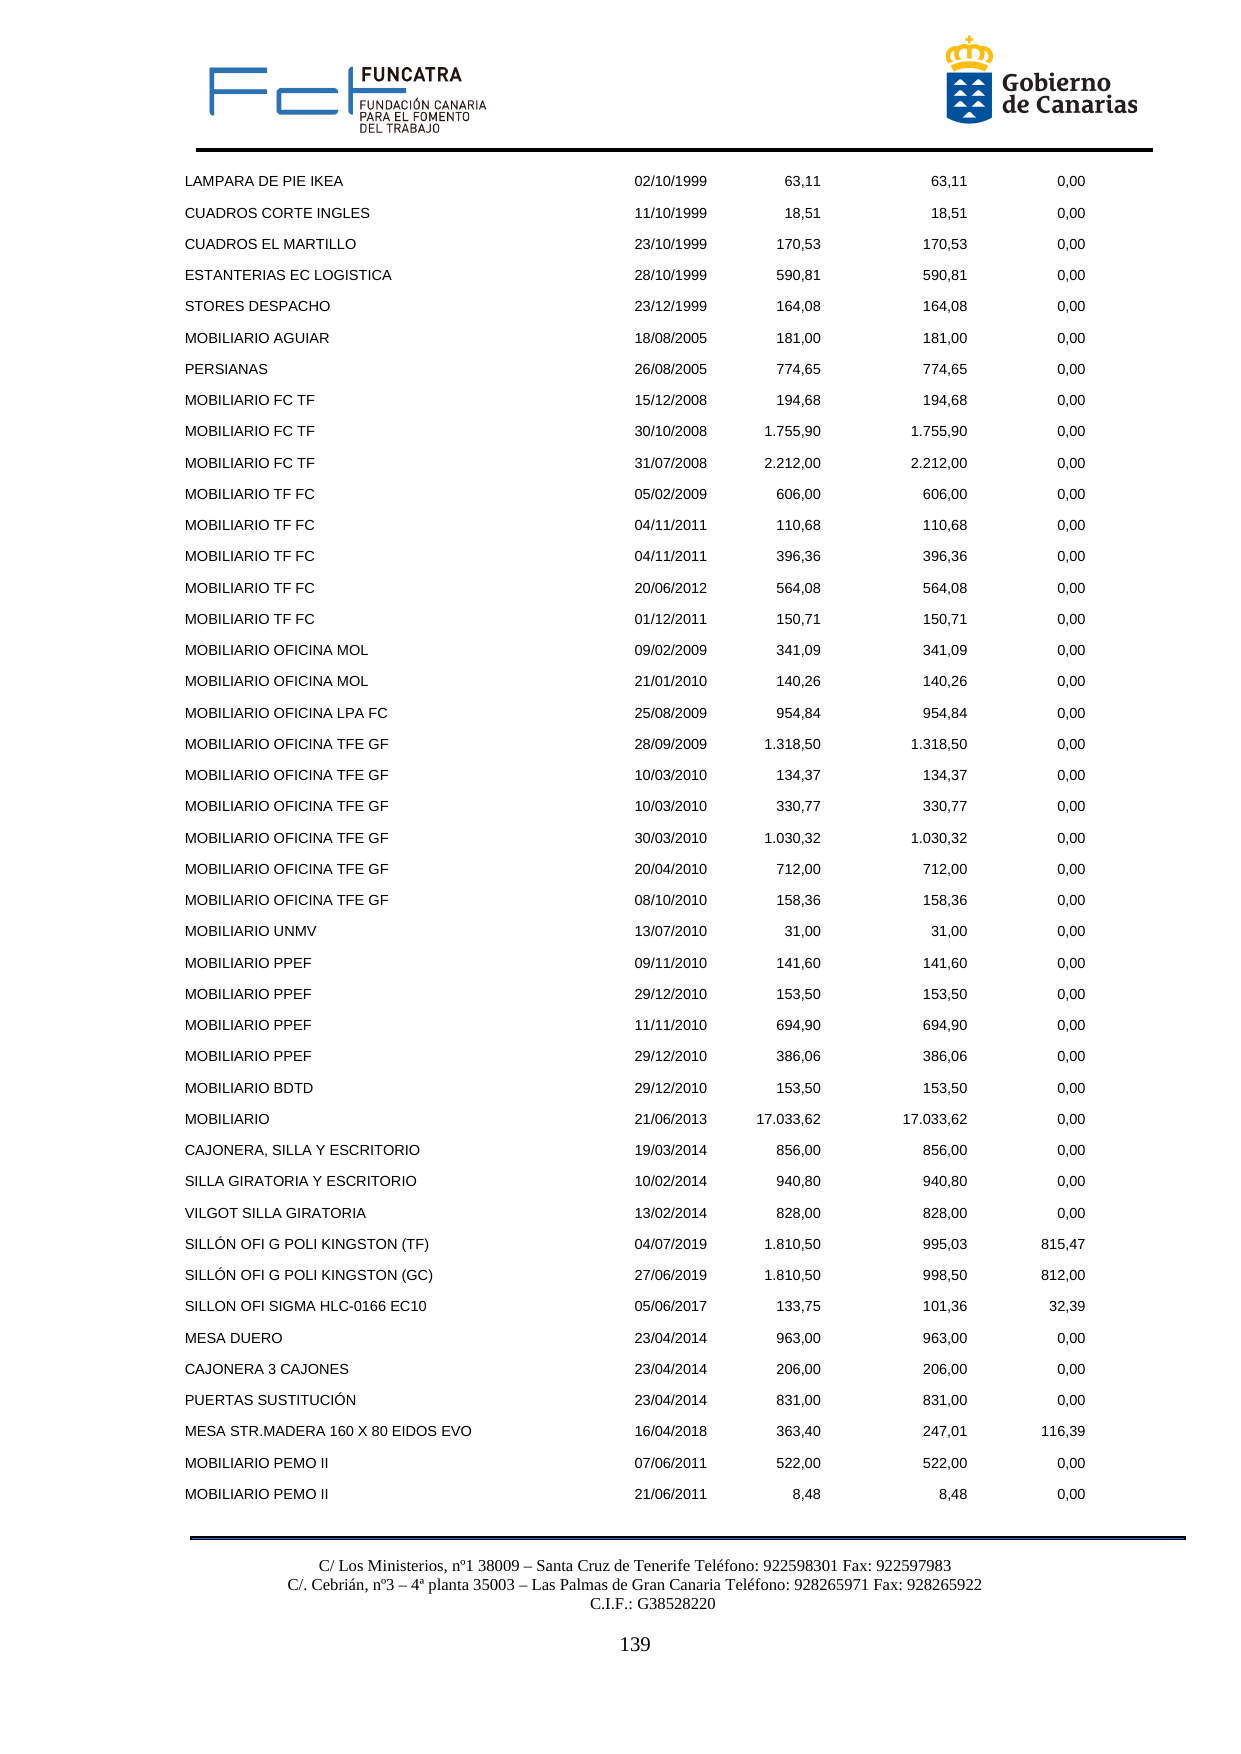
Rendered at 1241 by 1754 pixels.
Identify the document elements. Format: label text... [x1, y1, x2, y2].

table_cell 26/08/2005 [603, 346, 714, 377]
table_cell 141,60 [828, 940, 974, 971]
table_cell 0,00 [975, 1128, 1092, 1159]
table_cell MOBILIARIO PEMO II [177, 1440, 603, 1471]
table_cell 0,00 [975, 815, 1092, 846]
table_cell 153,50 [828, 971, 974, 1002]
table_cell 940,80 [828, 1159, 974, 1190]
table_cell 1.030,32 [714, 815, 828, 846]
table_cell MOBILIARIO OFICINA TFE GF [177, 753, 603, 784]
table_cell PUERTAS SUSTITUCIÓN [177, 1378, 603, 1409]
table_cell MOBILIARIO PPEF [177, 1034, 603, 1065]
table_cell 27/06/2019 [603, 1253, 714, 1284]
table_cell 1.755,90 [828, 409, 974, 440]
table_cell MOBILIARIO OFICINA TFE GF [177, 784, 603, 815]
table_cell 330,77 [714, 784, 828, 815]
table_cell 0,00 [975, 409, 1092, 440]
table_cell 0,00 [975, 1034, 1092, 1065]
table_cell 522,00 [714, 1440, 828, 1471]
table_cell 194,68 [714, 378, 828, 409]
table_cell 31/07/2008 [603, 440, 714, 471]
table_cell 63,11 [828, 159, 974, 190]
table_cell MOBILIARIO OFICINA MOL [177, 659, 603, 690]
table_cell 153,50 [714, 1065, 828, 1096]
picture [195, 57, 492, 138]
table_cell 150,71 [714, 596, 828, 627]
table_cell 25/08/2009 [603, 690, 714, 721]
table_cell 04/07/2019 [603, 1221, 714, 1252]
table_cell LAMPARA DE PIE IKEA [177, 159, 603, 190]
table_cell 564,08 [828, 565, 974, 596]
table_cell SILLÓN OFI G POLI KINGSTON (TF) [177, 1221, 603, 1252]
table_cell 30/10/2008 [603, 409, 714, 440]
table_cell 116,39 [975, 1409, 1092, 1440]
table_cell 29/12/2010 [603, 1065, 714, 1096]
table_cell 0,00 [975, 284, 1092, 315]
table_cell MOBILIARIO OFICINA TFE GF [177, 721, 603, 752]
table_cell CUADROS CORTE INGLES [177, 190, 603, 221]
table_cell 29/12/2010 [603, 1034, 714, 1065]
table_cell MOBILIARIO TF FC [177, 596, 603, 627]
table_cell 341,09 [828, 628, 974, 659]
table_cell 23/10/1999 [603, 221, 714, 252]
table_cell 606,00 [714, 471, 828, 502]
table_cell 0,00 [975, 221, 1092, 252]
table_cell 831,00 [828, 1378, 974, 1409]
table_cell 31,00 [714, 909, 828, 940]
table_cell 2.212,00 [714, 440, 828, 471]
table_cell 0,00 [975, 1346, 1092, 1377]
table_cell 133,75 [714, 1284, 828, 1315]
table_cell 831,00 [714, 1378, 828, 1409]
table_cell 10/02/2014 [603, 1159, 714, 1190]
table_cell MOBILIARIO FC TF [177, 378, 603, 409]
table_cell 963,00 [714, 1315, 828, 1346]
table_cell 18,51 [828, 190, 974, 221]
table_cell 15/12/2008 [603, 378, 714, 409]
table_cell 954,84 [828, 690, 974, 721]
table_cell 170,53 [714, 221, 828, 252]
table_cell VILGOT SILLA GIRATORIA [177, 1190, 603, 1221]
table_cell 0,00 [975, 346, 1092, 377]
table_cell 954,84 [714, 690, 828, 721]
table_cell 20/06/2012 [603, 565, 714, 596]
table_cell 774,65 [714, 346, 828, 377]
table_cell 08/10/2010 [603, 878, 714, 909]
table_cell MESA DUERO [177, 1315, 603, 1346]
table_cell 812,00 [975, 1253, 1092, 1284]
table_cell 0,00 [975, 471, 1092, 502]
table_cell 0,00 [975, 1159, 1092, 1190]
table_cell 21/06/2011 [603, 1471, 714, 1502]
table_cell 0,00 [975, 190, 1092, 221]
table_cell 712,00 [714, 846, 828, 877]
table_cell 20/04/2010 [603, 846, 714, 877]
table_cell MOBILIARIO PPEF [177, 971, 603, 1002]
table_cell 341,09 [714, 628, 828, 659]
table_cell 02/10/1999 [603, 159, 714, 190]
table_cell ESTANTERIAS EC LOGISTICA [177, 253, 603, 284]
table_cell CUADROS EL MARTILLO [177, 221, 603, 252]
table_cell MOBILIARIO PPEF [177, 1003, 603, 1034]
table_cell 363,40 [714, 1409, 828, 1440]
table_cell 181,00 [828, 315, 974, 346]
table_cell 164,08 [828, 284, 974, 315]
table_cell 13/02/2014 [603, 1190, 714, 1221]
table_cell 0,00 [975, 159, 1092, 190]
table_cell 0,00 [975, 846, 1092, 877]
table_cell 23/04/2014 [603, 1315, 714, 1346]
table_cell 09/02/2009 [603, 628, 714, 659]
table_cell 05/06/2017 [603, 1284, 714, 1315]
table_cell 110,68 [714, 503, 828, 534]
table_cell 0,00 [975, 1471, 1092, 1502]
table_cell 206,00 [828, 1346, 974, 1377]
table_cell CAJONERA 3 CAJONES [177, 1346, 603, 1377]
table_cell MOBILIARIO FC TF [177, 440, 603, 471]
table_cell 963,00 [828, 1315, 974, 1346]
table_cell 194,68 [828, 378, 974, 409]
table_cell 101,36 [828, 1284, 974, 1315]
table_cell MOBILIARIO UNMV [177, 909, 603, 940]
table_cell MOBILIARIO AGUIAR [177, 315, 603, 346]
table_cell CAJONERA, SILLA Y ESCRITORIO [177, 1128, 603, 1159]
table_cell 0,00 [975, 721, 1092, 752]
table_cell 158,36 [828, 878, 974, 909]
table_cell 330,77 [828, 784, 974, 815]
table_cell 1.755,90 [714, 409, 828, 440]
table_cell SILLÓN OFI G POLI KINGSTON (GC) [177, 1253, 603, 1284]
table_cell MOBILIARIO TF FC [177, 565, 603, 596]
table_cell 30/03/2010 [603, 815, 714, 846]
table_cell 1.810,50 [714, 1221, 828, 1252]
table_cell 31,00 [828, 909, 974, 940]
table_cell MOBILIARIO PPEF [177, 940, 603, 971]
table_cell 0,00 [975, 971, 1092, 1002]
table_cell MOBILIARIO [177, 1096, 603, 1127]
table_cell 386,06 [714, 1034, 828, 1065]
table_cell 153,50 [714, 971, 828, 1002]
table_cell 0,00 [975, 565, 1092, 596]
table_cell 28/10/1999 [603, 253, 714, 284]
table_cell 522,00 [828, 1440, 974, 1471]
table_cell MOBILIARIO TF FC [177, 471, 603, 502]
table_cell SILLA GIRATORIA Y ESCRITORIO [177, 1159, 603, 1190]
table_cell 110,68 [828, 503, 974, 534]
table_cell 0,00 [975, 1003, 1092, 1034]
picture [945, 35, 1138, 124]
table_cell 158,36 [714, 878, 828, 909]
table_cell 0,00 [975, 1096, 1092, 1127]
table_cell 13/07/2010 [603, 909, 714, 940]
table_cell MOBILIARIO TF FC [177, 534, 603, 565]
table_cell 0,00 [975, 253, 1092, 284]
table_cell 828,00 [714, 1190, 828, 1221]
table_cell 28/09/2009 [603, 721, 714, 752]
table_cell 10/03/2010 [603, 753, 714, 784]
table_cell 29/12/2010 [603, 971, 714, 1002]
table_cell 590,81 [714, 253, 828, 284]
table_cell MOBILIARIO FC TF [177, 409, 603, 440]
table_cell 8,48 [828, 1471, 974, 1502]
table_cell 141,60 [714, 940, 828, 971]
table_cell 0,00 [975, 909, 1092, 940]
table_cell 170,53 [828, 221, 974, 252]
table_cell 32,39 [975, 1284, 1092, 1315]
table_cell 1.318,50 [828, 721, 974, 752]
table_cell 0,00 [975, 753, 1092, 784]
table_cell 63,11 [714, 159, 828, 190]
table_cell 590,81 [828, 253, 974, 284]
table_cell 23/12/1999 [603, 284, 714, 315]
table_cell MOBILIARIO BDTD [177, 1065, 603, 1096]
table_cell 0,00 [975, 1065, 1092, 1096]
table_cell 828,00 [828, 1190, 974, 1221]
table_cell 11/11/2010 [603, 1003, 714, 1034]
table_cell 0,00 [975, 596, 1092, 627]
table_cell 01/12/2011 [603, 596, 714, 627]
table_cell MOBILIARIO OFICINA TFE GF [177, 815, 603, 846]
table_cell 940,80 [714, 1159, 828, 1190]
table_cell 07/06/2011 [603, 1440, 714, 1471]
table_cell 17.033,62 [714, 1096, 828, 1127]
table_cell 140,26 [714, 659, 828, 690]
table_cell 0,00 [975, 784, 1092, 815]
table_cell MESA STR.MADERA 160 X 80 EIDOS EVO [177, 1409, 603, 1440]
table_cell 0,00 [975, 878, 1092, 909]
table_cell 0,00 [975, 315, 1092, 346]
table_cell 1.030,32 [828, 815, 974, 846]
table_cell 134,37 [714, 753, 828, 784]
table_cell STORES DESPACHO [177, 284, 603, 315]
table_cell 995,03 [828, 1221, 974, 1252]
table_cell 0,00 [975, 690, 1092, 721]
table_cell PERSIANAS [177, 346, 603, 377]
table_cell 396,36 [828, 534, 974, 565]
table_cell 0,00 [975, 440, 1092, 471]
table_cell 396,36 [714, 534, 828, 565]
table_cell 1.810,50 [714, 1253, 828, 1284]
table_cell 694,90 [714, 1003, 828, 1034]
table_cell 0,00 [975, 378, 1092, 409]
table_cell 21/06/2013 [603, 1096, 714, 1127]
table_cell MOBILIARIO OFICINA MOL [177, 628, 603, 659]
table_cell 0,00 [975, 1190, 1092, 1221]
table_cell 18,51 [714, 190, 828, 221]
table_cell 21/01/2010 [603, 659, 714, 690]
table_cell 04/11/2011 [603, 503, 714, 534]
table_cell 05/02/2009 [603, 471, 714, 502]
table_cell 856,00 [714, 1128, 828, 1159]
table_cell 0,00 [975, 1378, 1092, 1409]
table_cell 774,65 [828, 346, 974, 377]
table_cell MOBILIARIO OFICINA LPA FC [177, 690, 603, 721]
table_cell 247,01 [828, 1409, 974, 1440]
table_cell 134,37 [828, 753, 974, 784]
table_cell MOBILIARIO OFICINA TFE GF [177, 846, 603, 877]
table_cell 0,00 [975, 940, 1092, 971]
table_cell 0,00 [975, 1440, 1092, 1471]
table_cell MOBILIARIO OFICINA TFE GF [177, 878, 603, 909]
table_cell 19/03/2014 [603, 1128, 714, 1159]
table_cell 564,08 [714, 565, 828, 596]
table_cell 153,50 [828, 1065, 974, 1096]
table_cell 10/03/2010 [603, 784, 714, 815]
table_cell 04/11/2011 [603, 534, 714, 565]
table_cell 1.318,50 [714, 721, 828, 752]
table_cell 0,00 [975, 659, 1092, 690]
table_cell 11/10/1999 [603, 190, 714, 221]
table_cell SILLON OFI SIGMA HLC-0166 EC10 [177, 1284, 603, 1315]
table_cell 998,50 [828, 1253, 974, 1284]
table_cell 206,00 [714, 1346, 828, 1377]
table_cell 17.033,62 [828, 1096, 974, 1127]
table_cell 2.212,00 [828, 440, 974, 471]
table_cell 09/11/2010 [603, 940, 714, 971]
table_cell 0,00 [975, 534, 1092, 565]
table_cell 8,48 [714, 1471, 828, 1502]
table_cell 140,26 [828, 659, 974, 690]
table_cell 0,00 [975, 1315, 1092, 1346]
table_cell 0,00 [975, 628, 1092, 659]
table_cell 16/04/2018 [603, 1409, 714, 1440]
table_cell 181,00 [714, 315, 828, 346]
table_cell 815,47 [975, 1221, 1092, 1252]
table_cell 164,08 [714, 284, 828, 315]
table_cell 23/04/2014 [603, 1378, 714, 1409]
table_cell 18/08/2005 [603, 315, 714, 346]
table_cell MOBILIARIO PEMO II [177, 1471, 603, 1502]
table_cell 150,71 [828, 596, 974, 627]
table_cell 694,90 [828, 1003, 974, 1034]
table_cell 712,00 [828, 846, 974, 877]
table_cell 856,00 [828, 1128, 974, 1159]
table_cell 606,00 [828, 471, 974, 502]
table_cell 23/04/2014 [603, 1346, 714, 1377]
table_cell 0,00 [975, 503, 1092, 534]
table_cell MOBILIARIO TF FC [177, 503, 603, 534]
table_cell 386,06 [828, 1034, 974, 1065]
